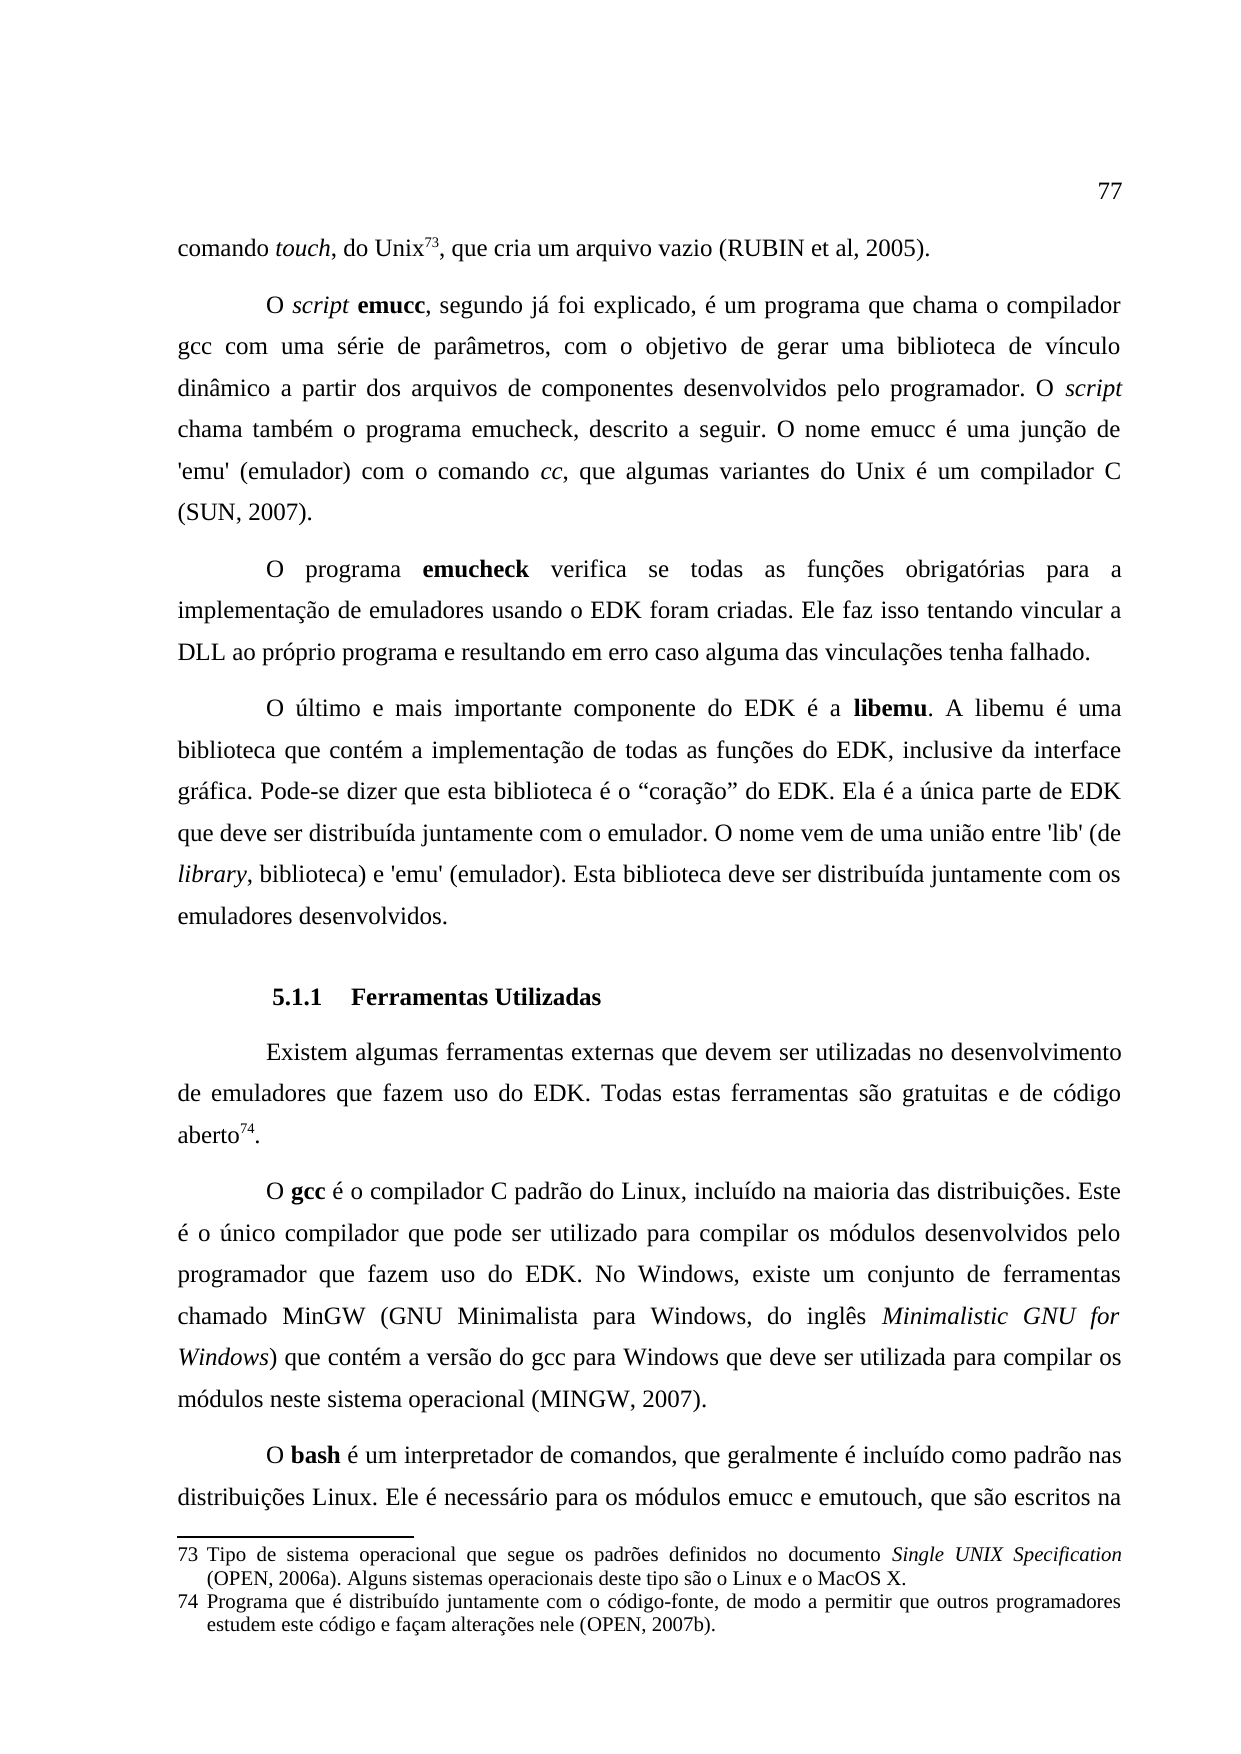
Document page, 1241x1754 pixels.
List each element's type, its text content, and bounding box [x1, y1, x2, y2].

text O bash é um interpretador de comandos, que geralmente é incluído como padrão nas distribuições Linux. Ele é necessário para os módulos emucc e emutouch, que são escritos na [177, 1441, 1122, 1511]
text O script emucc, segundo já foi explicado, é um programa que chama o compilador gcc com uma série de parâmetros, com o objetivo de gerar uma biblioteca de vínculo dinâmico a partir dos arquivos de componentes desenvolvidos pelo programador. O script chama também o programa emucheck, descrito a seguir. O nome emucc é uma junção de 'emu' (emulador) com o comando cc, que algumas variantes do Unix é um compilador C (SUN, 2007). [177, 291, 1122, 526]
text O último e mais importante componente do EDK é a libemu. A libemu é uma biblioteca que contém a implementação de todas as funções do EDK, inclusive da interface gráfica. Pode-se dizer que esta biblioteca é o “coração” do EDK. Ela é a única parte de EDK que deve ser distribuída juntamente com o emulador. O nome vem de uma união entre 'lib' (de library, biblioteca) e 'emu' (emulador). Esta biblioteca deve ser distribuída juntamente com os emuladores desenvolvidos. [177, 694, 1122, 930]
text comando touch, do Unix, que cria um arquivo vazio (RUBIN et al, 2005). [177, 234, 1122, 262]
subtitle Ferramentas Utilizadas [177, 983, 1122, 1011]
text O gcc é o compilador C padrão do Linux, incluído na maioria das distribuições. Este é o único compilador que pode ser utilizado para compilar os módulos desenvolvidos pelo programador que fazem uso do EDK. No Windows, existe um conjunto de ferramentas chamado MinGW (GNU Minimalista para Windows, do inglês Minimalistic GNU for Windows) que contém a versão do gcc para Windows que deve ser utilizada para compilar os módulos neste sistema operacional (MINGW, 2007). [177, 1177, 1122, 1413]
text O programa emucheck verifica se todas as funções obrigatórias para a implementação de emuladores usando o EDK foram criadas. Ele faz isso tentando vincular a DLL ao próprio programa e resultando em erro caso alguma das vinculações tenha falhado. [177, 555, 1122, 666]
text Existem algumas ferramentas externas que devem ser utilizadas no desenvolvimento de emuladores que fazem uso do EDK. Todas estas ferramentas são gratuitas e de código aberto. [177, 1038, 1122, 1148]
text Tipo de sistema operacional que segue os padrões definidos no documento Single UNIX Specification (OPEN, 2006a). Alguns sistemas operacionais deste tipo são o Linux e o MacOS X. [177, 1543, 1122, 1589]
text Programa que é distribuído juntamente com o código-fonte, de modo a permitir que outros programadores estudem este código e façam alterações nele (OPEN, 2007b). [177, 1589, 1122, 1636]
